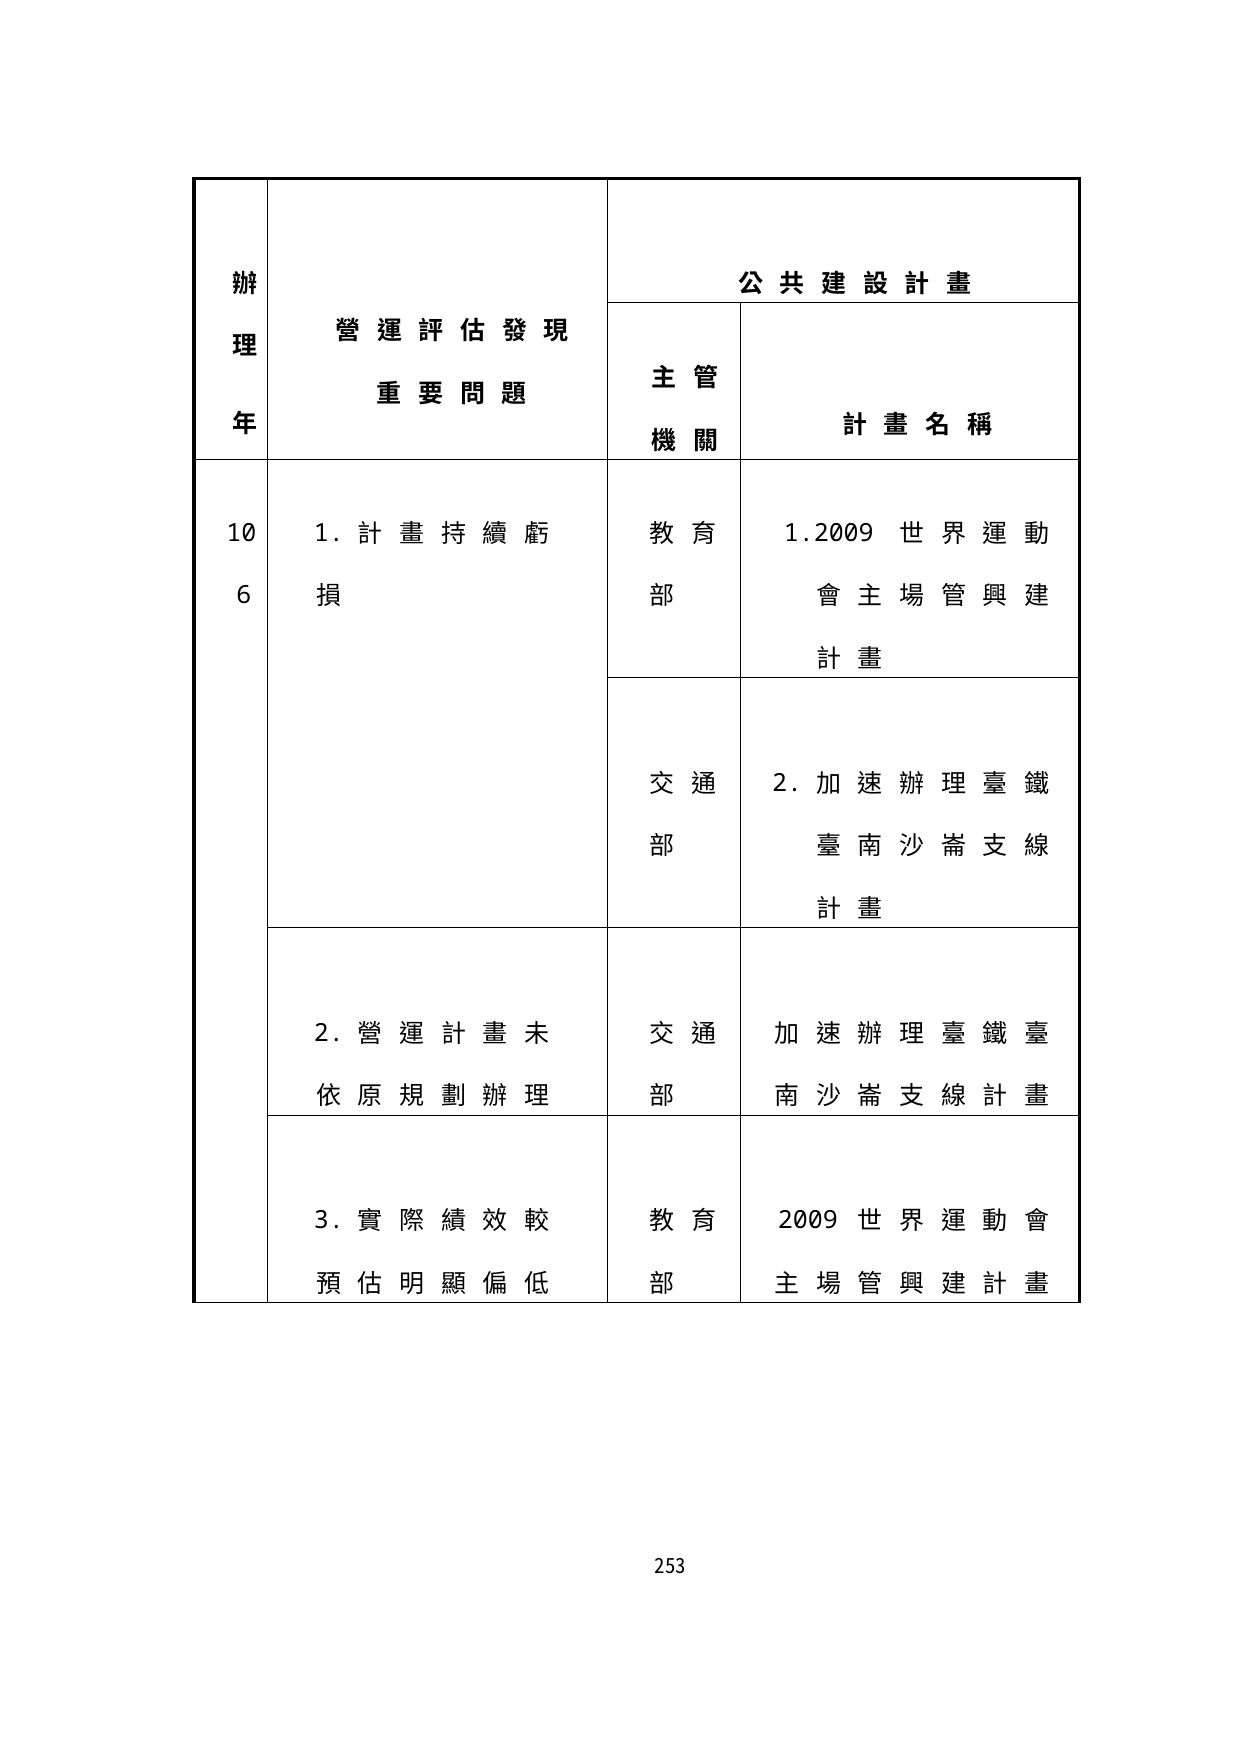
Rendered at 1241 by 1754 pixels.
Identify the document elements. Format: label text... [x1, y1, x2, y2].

table_header 公共建設計畫 [608, 180, 1078, 302]
table_cell 教育部 [608, 1116, 740, 1302]
table_header 辦理 年度 [196, 180, 267, 459]
table_cell 106 [196, 460, 267, 1302]
table_cell 1.計畫持續虧損 [268, 460, 607, 927]
table_cell 交通部 [608, 678, 740, 927]
table_cell 1.2009世界運動會主場管興建計畫 [741, 460, 1078, 677]
table_cell 加速辦理臺鐵臺南沙崙支線計畫 [741, 928, 1078, 1115]
table_cell 2009世界運動會主場管興建計畫 [741, 1116, 1078, 1302]
table_cell 計畫名稱 [741, 303, 1078, 459]
table_cell 主管機關 [608, 303, 740, 459]
table_header 營運評估發現重要問題 [268, 180, 607, 459]
table_cell 3.實際績效較預估明顯偏低 [268, 1116, 607, 1302]
table_cell 交通部 [608, 928, 740, 1115]
table_cell 2.營運計畫未依原規劃辦理 [268, 928, 607, 1115]
table_cell 教育部 [608, 460, 740, 677]
table_cell 2.加速辦理臺鐵臺南沙崙支線計畫 [741, 678, 1078, 927]
